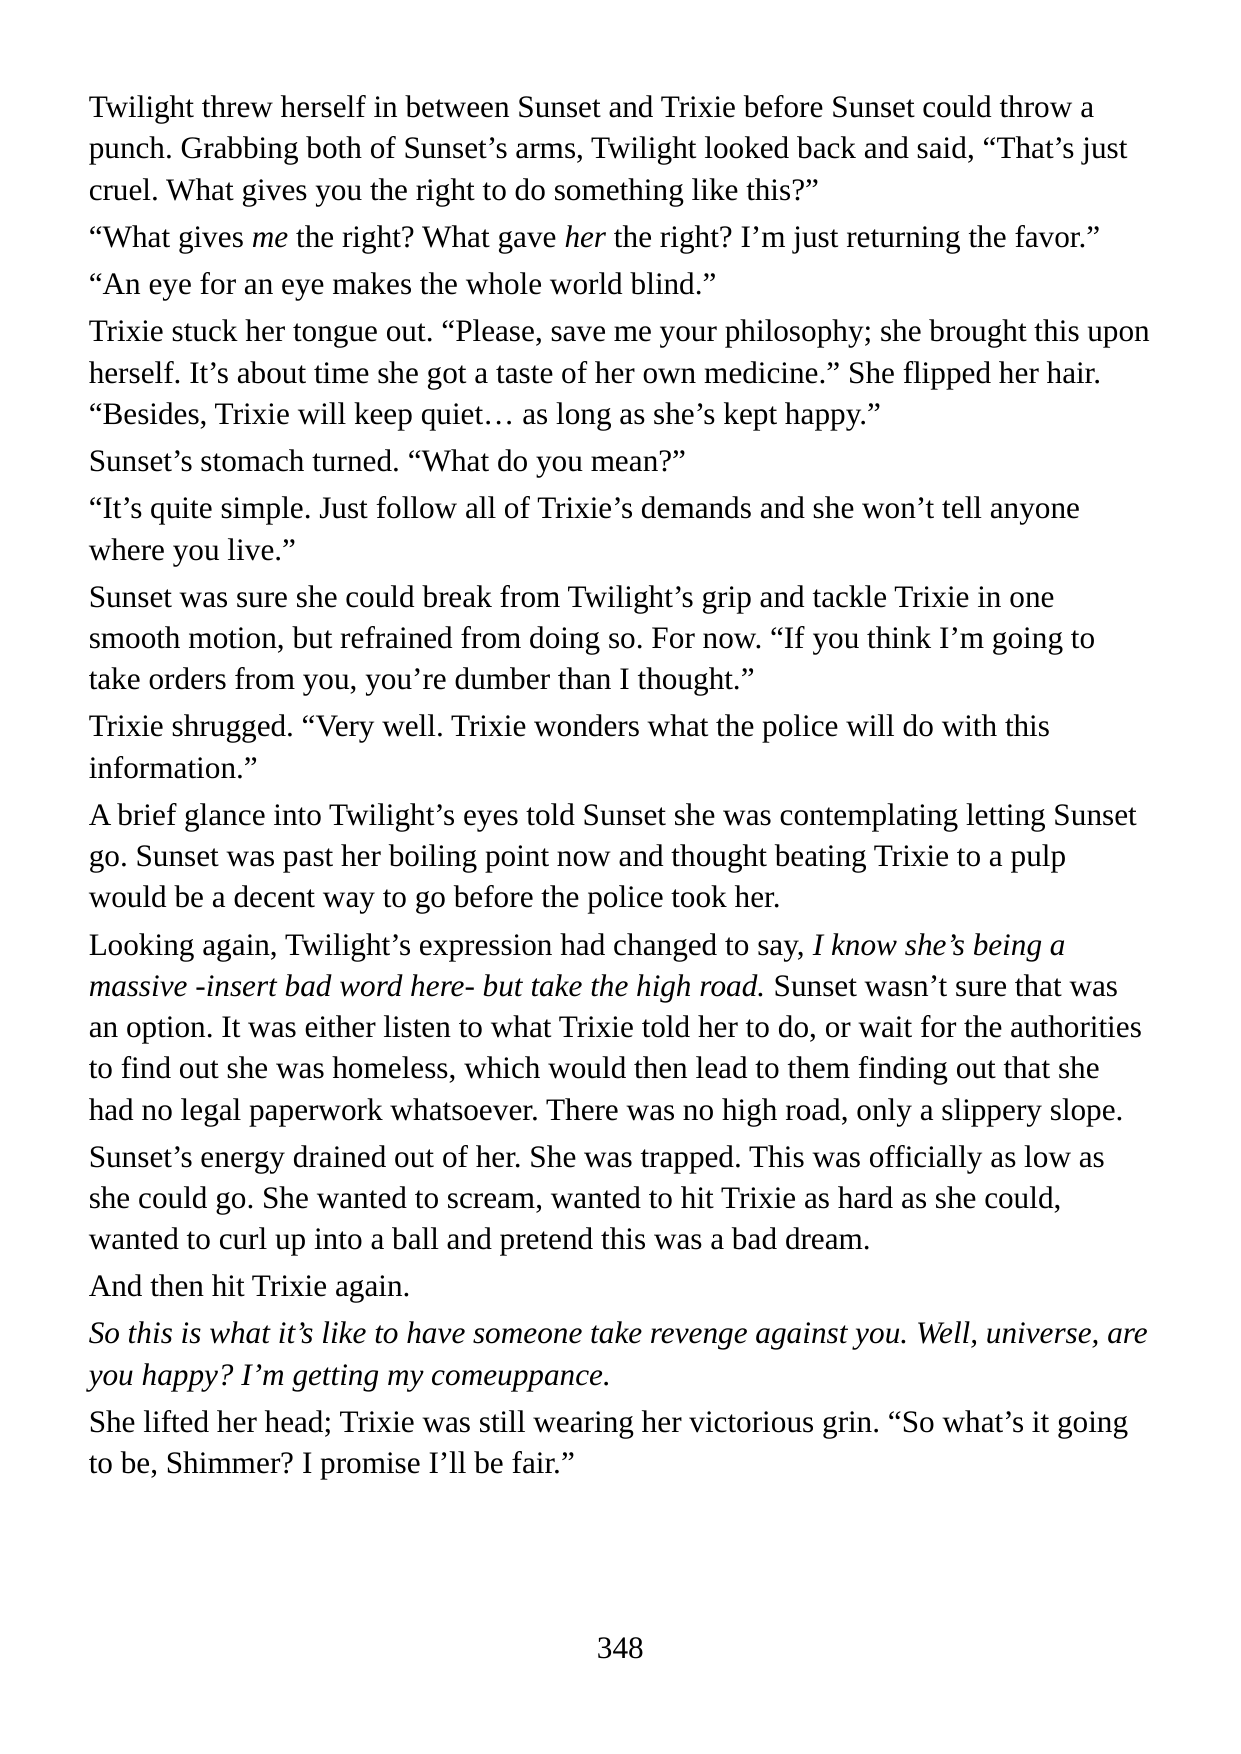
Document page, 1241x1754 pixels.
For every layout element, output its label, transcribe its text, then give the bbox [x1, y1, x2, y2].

text Sunset’s energy drained out of her. She was trapped. This was officially as low as she could go. She wanted to scream, wanted to hit Trixie as hard as she could, wanted to curl up into a ball and pretend this was a bad dream. [88, 1138, 1152, 1256]
text Twilight threw herself in between Sunset and Trixie before Sunset could throw a punch. Grabbing both of Sunset’s arms, Twilight looked back and said, “That’s just cruel. What gives you the right to do something like this?” [88, 88, 1152, 207]
text Trixie shrugged. “Very well. Trixie wonders what the police will do with this information.” [88, 708, 1152, 785]
text And then hit Trixie again. [88, 1268, 1152, 1303]
text A brief glance into Twilight’s eyes told Sunset she was contemplating letting Sunset go. Sunset was past her boiling point now and thought beating Trixie to a pulp would be a decent way to go before the police took her. [88, 796, 1152, 914]
text “What gives me the right? What gave her the right? I’m just returning the favor.” [88, 218, 1152, 254]
text Trixie stuck her tongue out. “Please, save me your philosophy; she brought this upon herself. It’s about time she got a taste of her own medicine.” She flipped her hair. “Besides, Trixie will keep quiet… as long as she’s kept happy.” [88, 313, 1152, 431]
text So this is what it’s like to have someone take revenge against you. Well, universe, are you happy? I’m getting my comeuppance. [88, 1315, 1152, 1392]
text “An eye for an eye makes the whole world blind.” [88, 265, 1152, 301]
text Sunset was sure she could break from Twilight’s grip and tackle Trixie in one smooth motion, but refrained from doing so. For now. “If you think I’m going to take orders from you, you’re dumber than I thought.” [88, 578, 1152, 696]
text “It’s quite simple. Just follow all of Trixie’s demands and she won’t tell anyone where you live.” [88, 489, 1152, 567]
text Looking again, Twilight’s expression had changed to say, I know she’s being a massive -insert bad word here- but take the high road. Sunset wasn’t sure that was an option. It was either listen to what Trixie told her to do, or wait for the authorities to find out she was homeless, which would then lead to them finding out that she had no legal paperwork whatsoever. There was no high road, only a slippery slope. [88, 926, 1152, 1127]
text Sunset’s stomach turned. “What do you mean?” [88, 442, 1152, 478]
text She lifted her head; Trixie was still wearing her victorious grin. “So what’s it going to be, Shimmer? I promise I’ll be fair.” [88, 1403, 1152, 1480]
